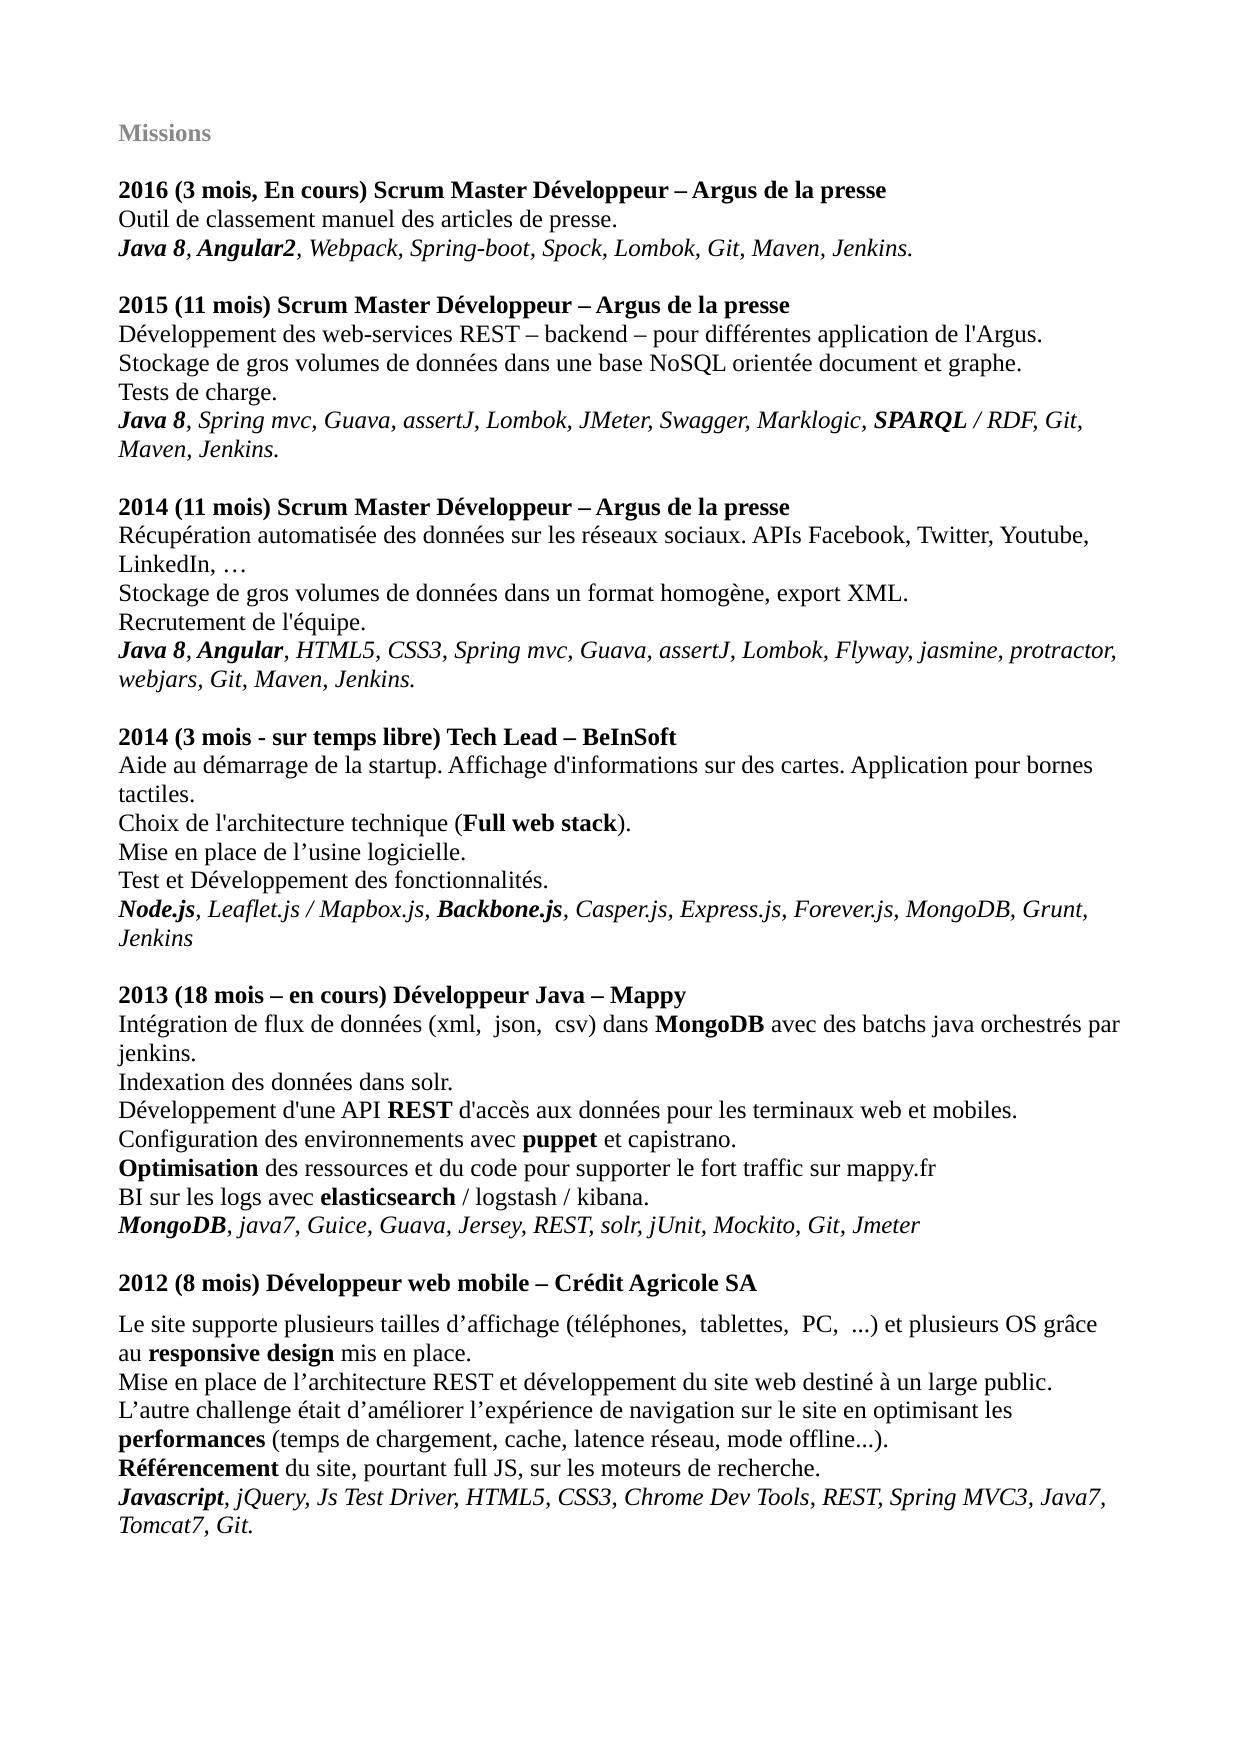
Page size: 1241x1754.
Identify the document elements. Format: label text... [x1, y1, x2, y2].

text Le site supporte plusieurs tailles d’affichage (téléphones, tablettes, PC, ...) et plusieurs OS grâce au responsive design mis en place. [118, 1309, 1122, 1367]
text Java 8, Spring mvc, Guava, assertJ, Lombok, JMeter, Swagger, Marklogic, SPARQL / RDF, Git, Maven, Jenkins. [118, 406, 1122, 463]
text Choix de l'architecture technique (Full web stack). [118, 808, 1122, 837]
text L’autre challenge était d’améliorer l’expérience de navigation sur le site en optimisant les performances (temps de chargement, cache, latence réseau, mode offline...). [118, 1396, 1122, 1453]
text Mise en place de l’architecture REST et développement du site web destiné à un large public. [118, 1367, 1122, 1396]
text 2016 (3 mois, En cours) Scrum Master Développeur – Argus de la presse [118, 176, 1122, 204]
text Indexation des données dans solr. [118, 1067, 1122, 1096]
text Recrutement de l'équipe. [118, 607, 1122, 636]
text MongoDB, java7, Guice, Guava, Jersey, REST, solr, jUnit, Mockito, Git, Jmeter [118, 1211, 1122, 1239]
text Java 8, Angular, HTML5, CSS3, Spring mvc, Guava, assertJ, Lombok, Flyway, jasmine, protractor, webjars, Git, Maven, Jenkins. [118, 636, 1122, 693]
text Développement des web-services REST – backend – pour différentes application de l'Argus. [118, 319, 1122, 348]
text 2015 (11 mois) Scrum Master Développeur – Argus de la presse [118, 291, 1122, 319]
text Référencement du site, pourtant full JS, sur les moteurs de recherche. [118, 1453, 1122, 1482]
text 2014 (11 mois) Scrum Master Développeur – Argus de la presse [118, 492, 1122, 521]
text Mise en place de l’usine logicielle. [118, 837, 1122, 866]
text BI sur les logs avec elasticsearch / logstash / kibana. [118, 1182, 1122, 1211]
text Stockage de gros volumes de données dans une base NoSQL orientée document et graphe. [118, 348, 1122, 377]
text Missions [118, 118, 1122, 147]
text Outil de classement manuel des articles de presse. [118, 204, 1122, 233]
text Intégration de flux de données (xml, json, csv) dans MongoDB avec des batchs java orchestrés par jenkins. [118, 1009, 1122, 1067]
text Java 8, Angular2, Webpack, Spring-boot, Spock, Lombok, Git, Maven, Jenkins. [118, 233, 1122, 262]
text Stockage de gros volumes de données dans un format homogène, export XML. [118, 578, 1122, 607]
text Optimisation des ressources et du code pour supporter le fort traffic sur mappy.fr [118, 1153, 1122, 1182]
text Récupération automatisée des données sur les réseaux sociaux. APIs Facebook, Twitter, Youtube, LinkedIn, … [118, 521, 1122, 578]
text Tests de charge. [118, 377, 1122, 406]
text 2012 (8 mois) Développeur web mobile – Crédit Agricole SA [118, 1268, 1122, 1297]
text 2013 (18 mois – en cours) Développeur Java – Mappy [118, 981, 1122, 1009]
text Configuration des environnements avec puppet et capistrano. [118, 1124, 1122, 1153]
text Test et Développement des fonctionnalités. [118, 866, 1122, 894]
text Node.js, Leaflet.js / Mapbox.js, Backbone.js, Casper.js, Express.js, Forever.js, MongoDB, Grunt, Jenkins [118, 894, 1122, 952]
text Aide au démarrage de la startup. Affichage d'informations sur des cartes. Application pour bornes tactiles. [118, 751, 1122, 808]
text Développement d'une API REST d'accès aux données pour les terminaux web et mobiles. [118, 1096, 1122, 1124]
text Javascript, jQuery, Js Test Driver, HTML5, CSS3, Chrome Dev Tools, REST, Spring MVC3, Java7, Tomcat7, Git. [118, 1482, 1122, 1539]
text 2014 (3 mois - sur temps libre) Tech Lead – BeInSoft [118, 722, 1122, 751]
